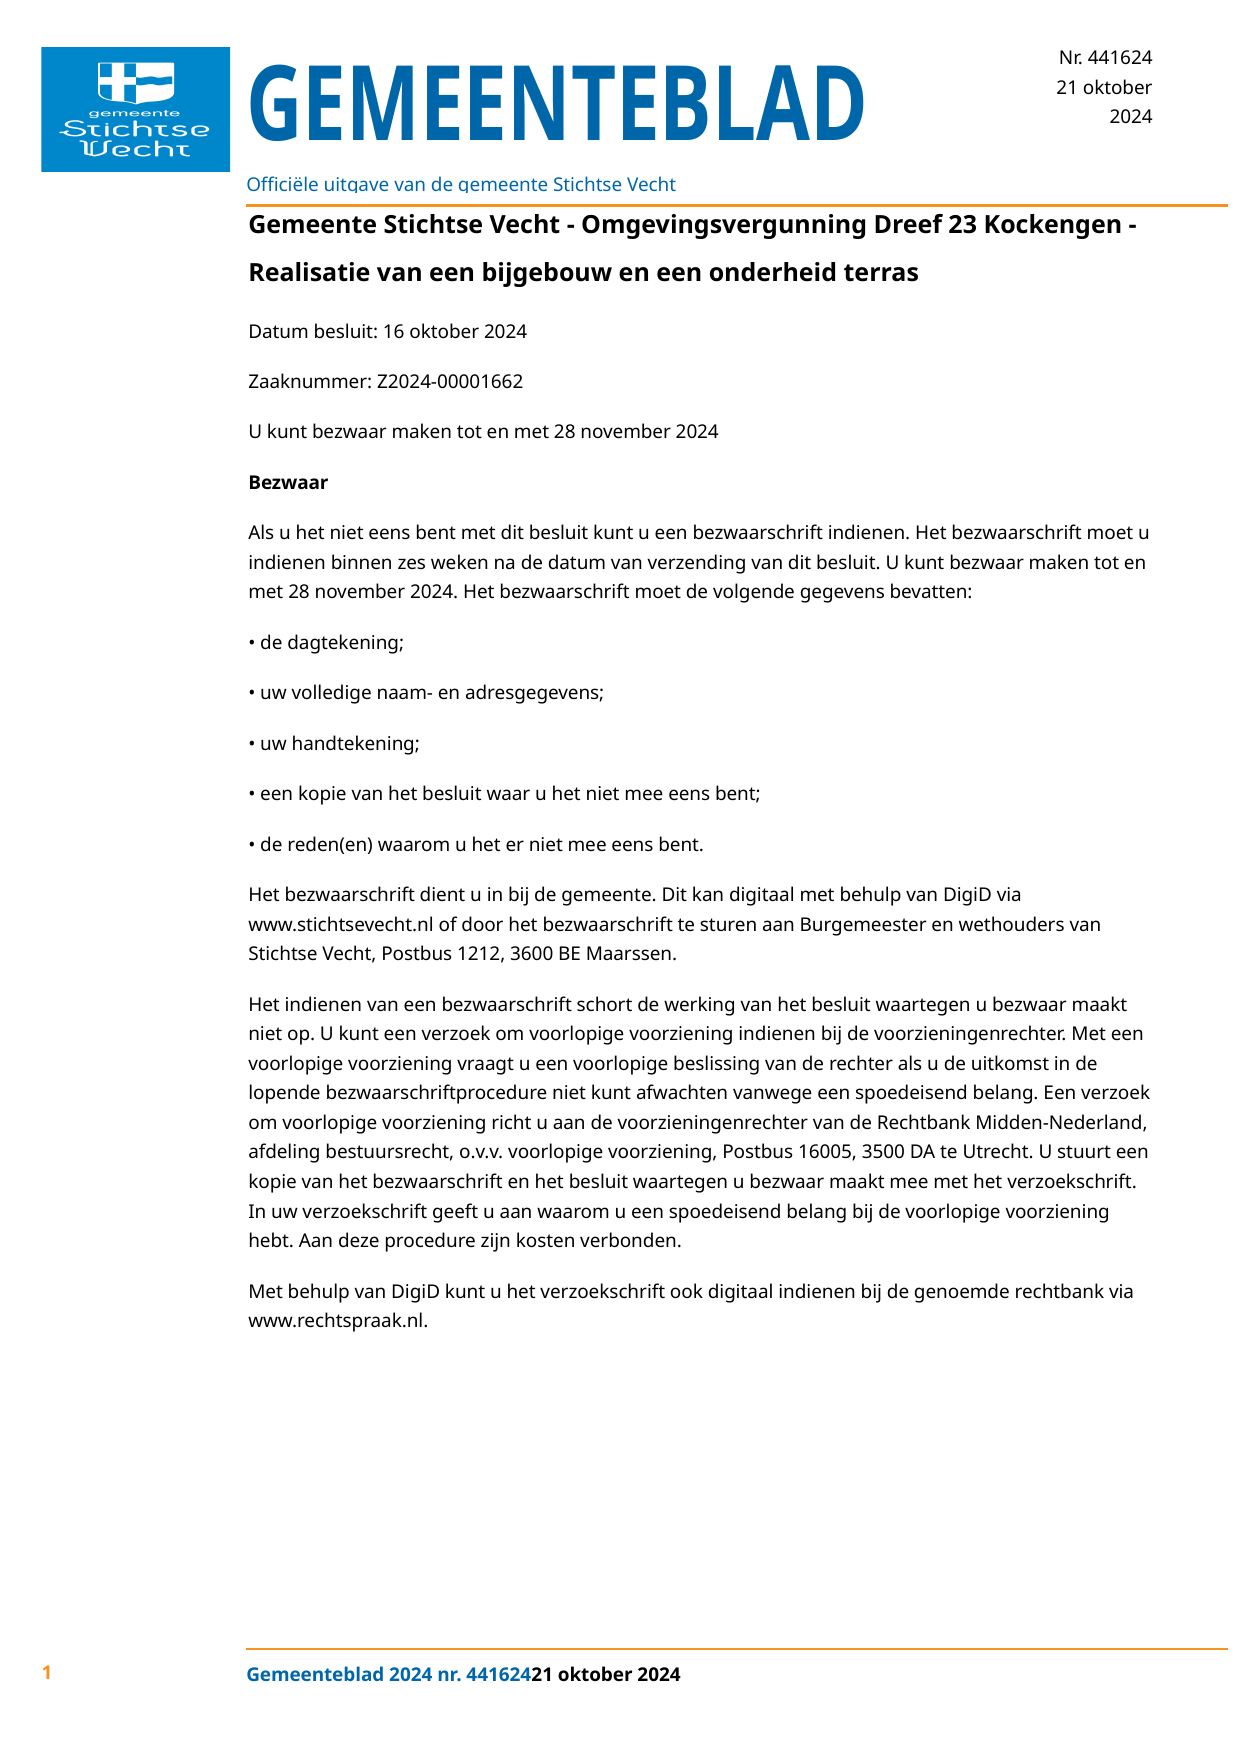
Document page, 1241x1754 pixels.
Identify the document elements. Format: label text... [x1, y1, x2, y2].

text Als u het niet eens bent met dit besluit kunt u een bezwaarschrift indienen. Het bezwaarschrift moet u indienen binnen zes weken na de datum van verzending van dit besluit. U kunt bezwaar maken tot en met 28 november 2024. Het bezwaarschrift moet de volgende gegevens bevatten: [248, 519, 1152, 604]
text Gemeente Stichtse Vecht - Omgevingsvergunning Dreef 23 Kockengen - Realisatie van een bijgebouw en een onderheid terras [248, 207, 1152, 288]
picture [137, 63, 174, 103]
text • de dagtekening; [248, 629, 1152, 655]
text Met behulp van DigiD kunt u het verzoekschrift ook digitaal indienen bij de genoemde rechtbank via www.rechtspraak.nl. [248, 1278, 1152, 1333]
text U kunt bezwaar maken tot en met 28 november 2024 [248, 419, 1152, 444]
text Het bezwaarschrift dient u in bij de gemeente. Dit kan digitaal met behulp van DigiD via www.stichtsevecht.nl of door het bezwaarschrift te sturen aan Burgemeester en wethouders van Stichtse Vecht, Postbus 1212, 3600 BE Maarssen. [248, 881, 1152, 966]
text Bezwaar [248, 469, 1152, 495]
text Het indienen van een bezwaarschrift schort de werking van het besluit waartegen u bezwaar maakt niet op. U kunt een verzoek om voorlopige voorziening indienen bij de voorzieningenrechter. Met een voorlopige voorziening vraagt u een voorlopige beslissing van de rechter als u de uitkomst in de lopende bezwaarschriftprocedure niet kunt afwachten vanwege een spoedeisend belang. Een verzoek om voorlopige voorziening richt u aan de voorzieningenrechter van de Rechtbank Midden-Nederland, afdeling bestuursrecht, o.v.v. voorlopige voorziening, Postbus 16005, 3500 DA te Utrecht. U stuurt een kopie van het bezwaarschrift en het besluit waartegen u bezwaar maakt mee met het verzoekschrift. In uw verzoekschrift geeft u aan waarom u een spoedeisend belang bij de voorlopige voorziening hebt. Aan deze procedure zijn kosten verbonden. [248, 991, 1152, 1253]
text Zaaknummer: Z2024-00001662 [248, 368, 1152, 394]
text • uw handtekening; [248, 730, 1152, 756]
text • een kopie van het besluit waar u het niet mee eens bent; [248, 780, 1152, 806]
picture [99, 63, 135, 101]
text • de reden(en) waarom u het er niet mee eens bent. [248, 831, 1152, 857]
text • uw volledige naam- en adresgegevens; [248, 679, 1152, 705]
text Datum besluit: 16 oktober 2024 [248, 318, 1152, 344]
